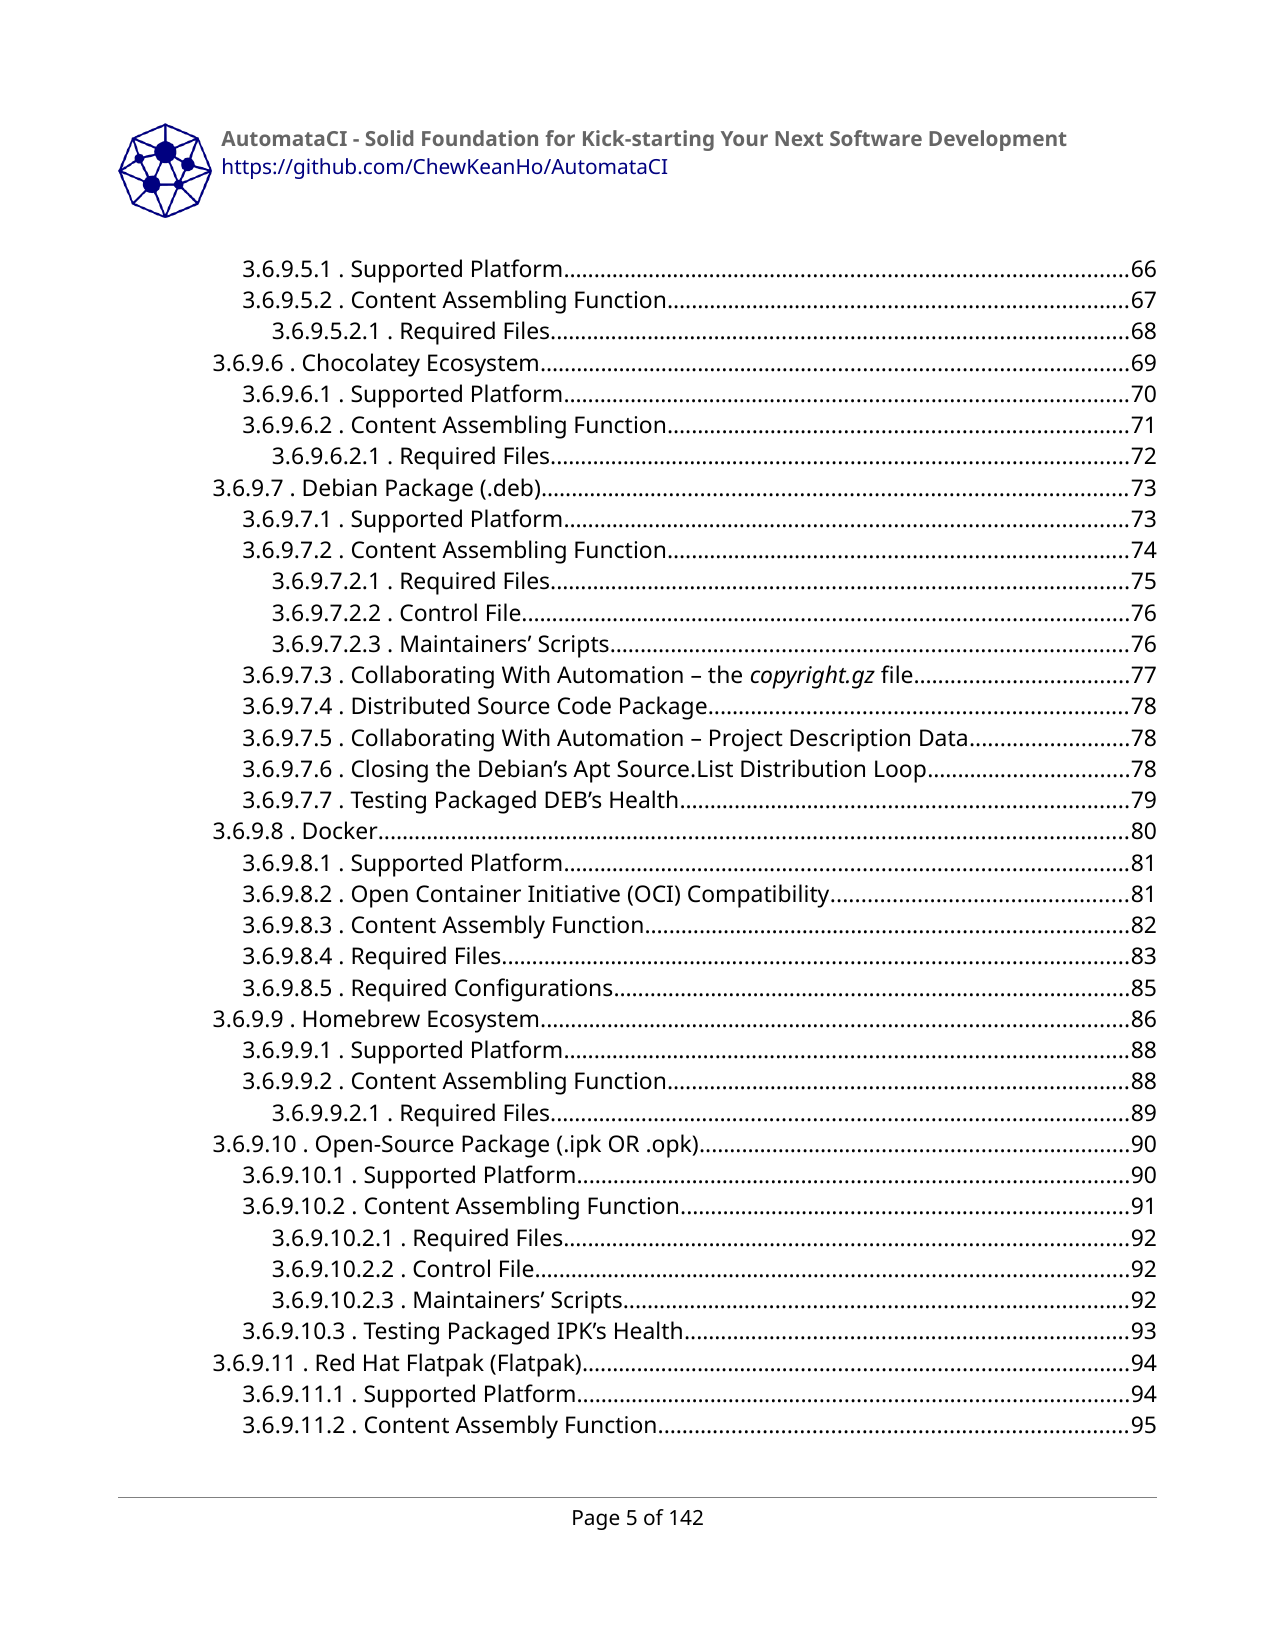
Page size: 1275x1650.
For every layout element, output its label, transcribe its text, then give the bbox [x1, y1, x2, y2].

text 3.6.9.11.1 . Supported Platform 94 [236, 1378, 1157, 1409]
text 3.6.9.8.1 . Supported Platform 81 [236, 847, 1157, 878]
text 3.6.9.8.3 . Content Assembly Function 82 [236, 909, 1157, 940]
text 3.6.9.9.2.1 . Required Files 89 [266, 1097, 1157, 1128]
text 3.6.9.8.5 . Required Configurations 85 [236, 972, 1157, 1003]
text 3.6.9.9.2 . Content Assembling Function 88 [236, 1065, 1157, 1097]
text 3.6.9.6 . Chocolatey Ecosystem 69 [207, 347, 1157, 378]
text 3.6.9.7.2.1 . Required Files 75 [266, 565, 1157, 597]
text 3.6.9.6.1 . Supported Platform 70 [236, 378, 1157, 409]
picture [118, 123, 212, 218]
text 3.6.9.6.2 . Content Assembling Function 71 [236, 409, 1157, 440]
text 3.6.9.7.6 . Closing the Debian’s Apt Source.List Distribution Loop 78 [236, 753, 1157, 784]
text 3.6.9.10.2.1 . Required Files 92 [266, 1222, 1157, 1253]
text 3.6.9.10.2.3 . Maintainers’ Scripts 92 [266, 1284, 1157, 1315]
text 3.6.9.11.2 . Content Assembly Function 95 [236, 1409, 1157, 1440]
text 3.6.9.7 . Debian Package (.deb) 73 [207, 472, 1157, 503]
text 3.6.9.8 . Docker 80 [207, 815, 1157, 847]
text 3.6.9.7.1 . Supported Platform 73 [236, 503, 1157, 534]
text 3.6.9.7.4 . Distributed Source Code Package 78 [236, 690, 1157, 722]
text 3.6.9.7.2 . Content Assembling Function 74 [236, 534, 1157, 565]
text 3.6.9.5.2.1 . Required Files 68 [266, 315, 1157, 347]
text 3.6.9.11 . Red Hat Flatpak (Flatpak) 94 [207, 1347, 1157, 1378]
text 3.6.9.10.2 . Content Assembling Function 91 [236, 1190, 1157, 1222]
text 3.6.9.10 . Open-Source Package (.ipk OR .opk) 90 [207, 1128, 1157, 1159]
text 3.6.9.7.3 . Collaborating With Automation – the copyright.gz file 77 [236, 659, 1157, 690]
text 3.6.9.5.2 . Content Assembling Function 67 [236, 284, 1157, 315]
text 3.6.9.9.1 . Supported Platform 88 [236, 1034, 1157, 1065]
text 3.6.9.8.2 . Open Container Initiative (OCI) Compatibility 81 [236, 878, 1157, 909]
text 3.6.9.7.7 . Testing Packaged DEB’s Health 79 [236, 784, 1157, 815]
text 3.6.9.9 . Homebrew Ecosystem 86 [207, 1003, 1157, 1034]
text 3.6.9.10.2.2 . Control File 92 [266, 1253, 1157, 1284]
text 3.6.9.8.4 . Required Files 83 [236, 940, 1157, 972]
text 3.6.9.7.2.2 . Control File 76 [266, 597, 1157, 628]
text 3.6.9.7.2.3 . Maintainers’ Scripts 76 [266, 628, 1157, 659]
text 3.6.9.10.3 . Testing Packaged IPK’s Health 93 [236, 1315, 1157, 1347]
text 3.6.9.5.1 . Supported Platform 66 [236, 253, 1157, 284]
text 3.6.9.10.1 . Supported Platform 90 [236, 1159, 1157, 1190]
text 3.6.9.7.5 . Collaborating With Automation – Project Description Data 78 [236, 722, 1157, 753]
text 3.6.9.6.2.1 . Required Files 72 [266, 440, 1157, 472]
